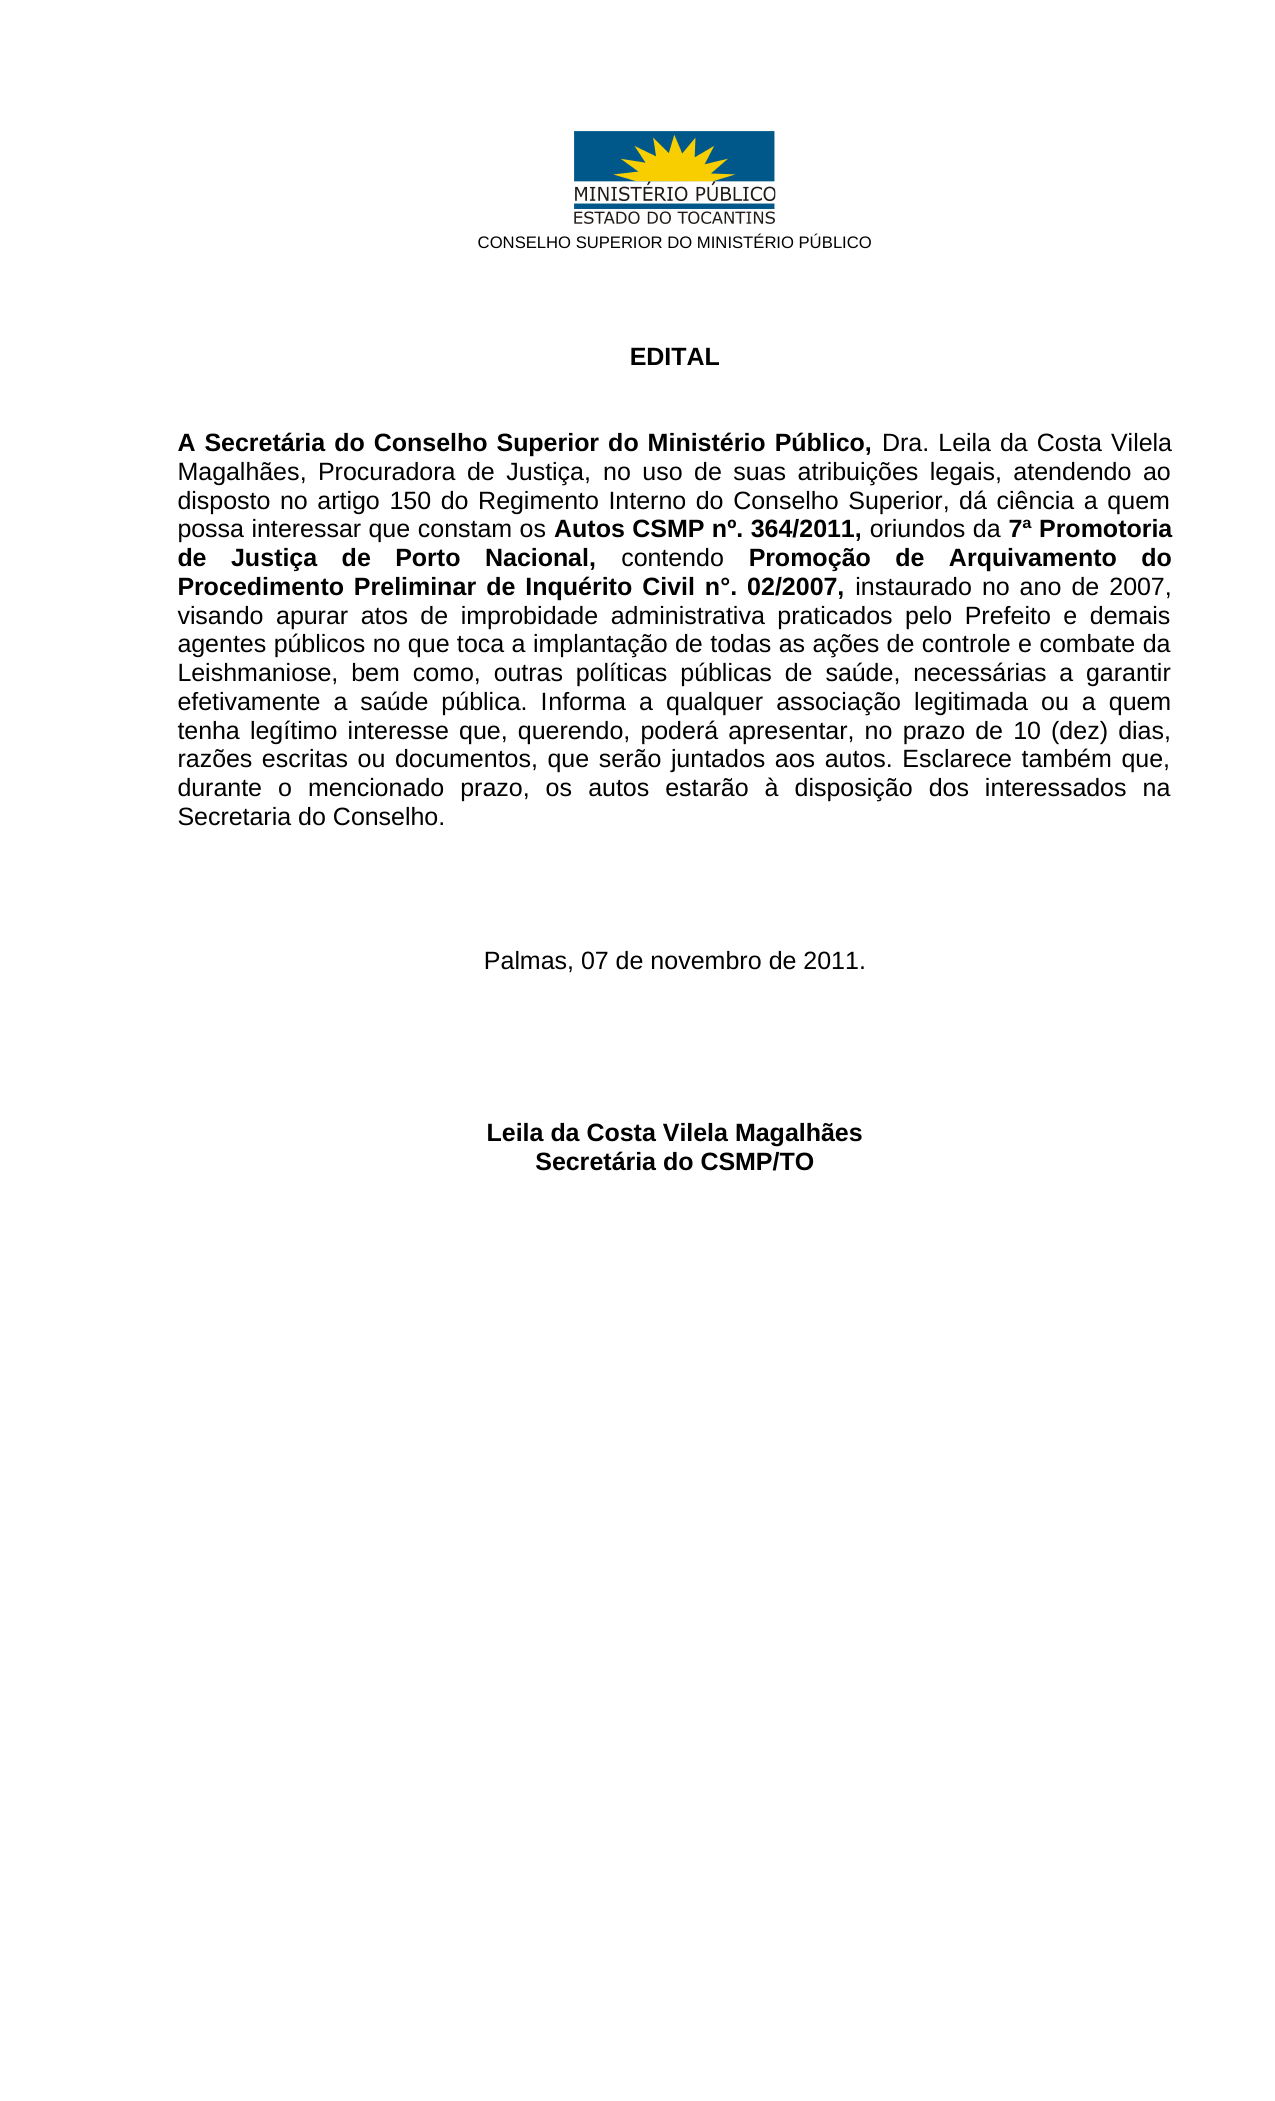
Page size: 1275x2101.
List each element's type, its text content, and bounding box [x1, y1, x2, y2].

text Palmas, 07 de novembro de 2011. [177, 946, 1172, 974]
text EDITAL [177, 342, 1172, 371]
text Secretária do CSMP/TO [177, 1147, 1172, 1176]
picture [574, 131, 776, 224]
text Leila da Costa Vilela Magalhães [177, 1118, 1172, 1147]
text A Secretária do Conselho Superior do Ministério Público, Dra. Leila da Costa Vilela Magalhães, Procuradora de Justiça, no uso de suas atribuições legais, atendendo ao disposto no artigo 150 do Regimento Interno do Conselho Superior, dá ciência a quem possa interessar que constam os Autos CSMP nº. 364/2011, oriundos da 7ª Promotoria de Justiça de Porto Nacional, contendo Promoção de Arquivamento do Procedimento Preliminar de Inquérito Civil n°. 02/2007, instaurado no ano de 2007, visando apurar atos de improbidade administrativa praticados pelo Prefeito e demais agentes públicos no que toca a implantação de todas as ações de controle e combate da Leishmaniose, bem como, outras políticas públicas de saúde, necessárias a garantir efetivamente a saúde pública. Informa a qualquer associação legitimada ou a quem tenha legítimo interesse que, querendo, poderá apresentar, no prazo de 10 (dez) dias, razões escritas ou documentos, que serão juntados aos autos. Esclarece também que, durante o mencionado prazo, os autos estarão à disposição dos interessados na Secretaria do Conselho. [177, 428, 1172, 831]
